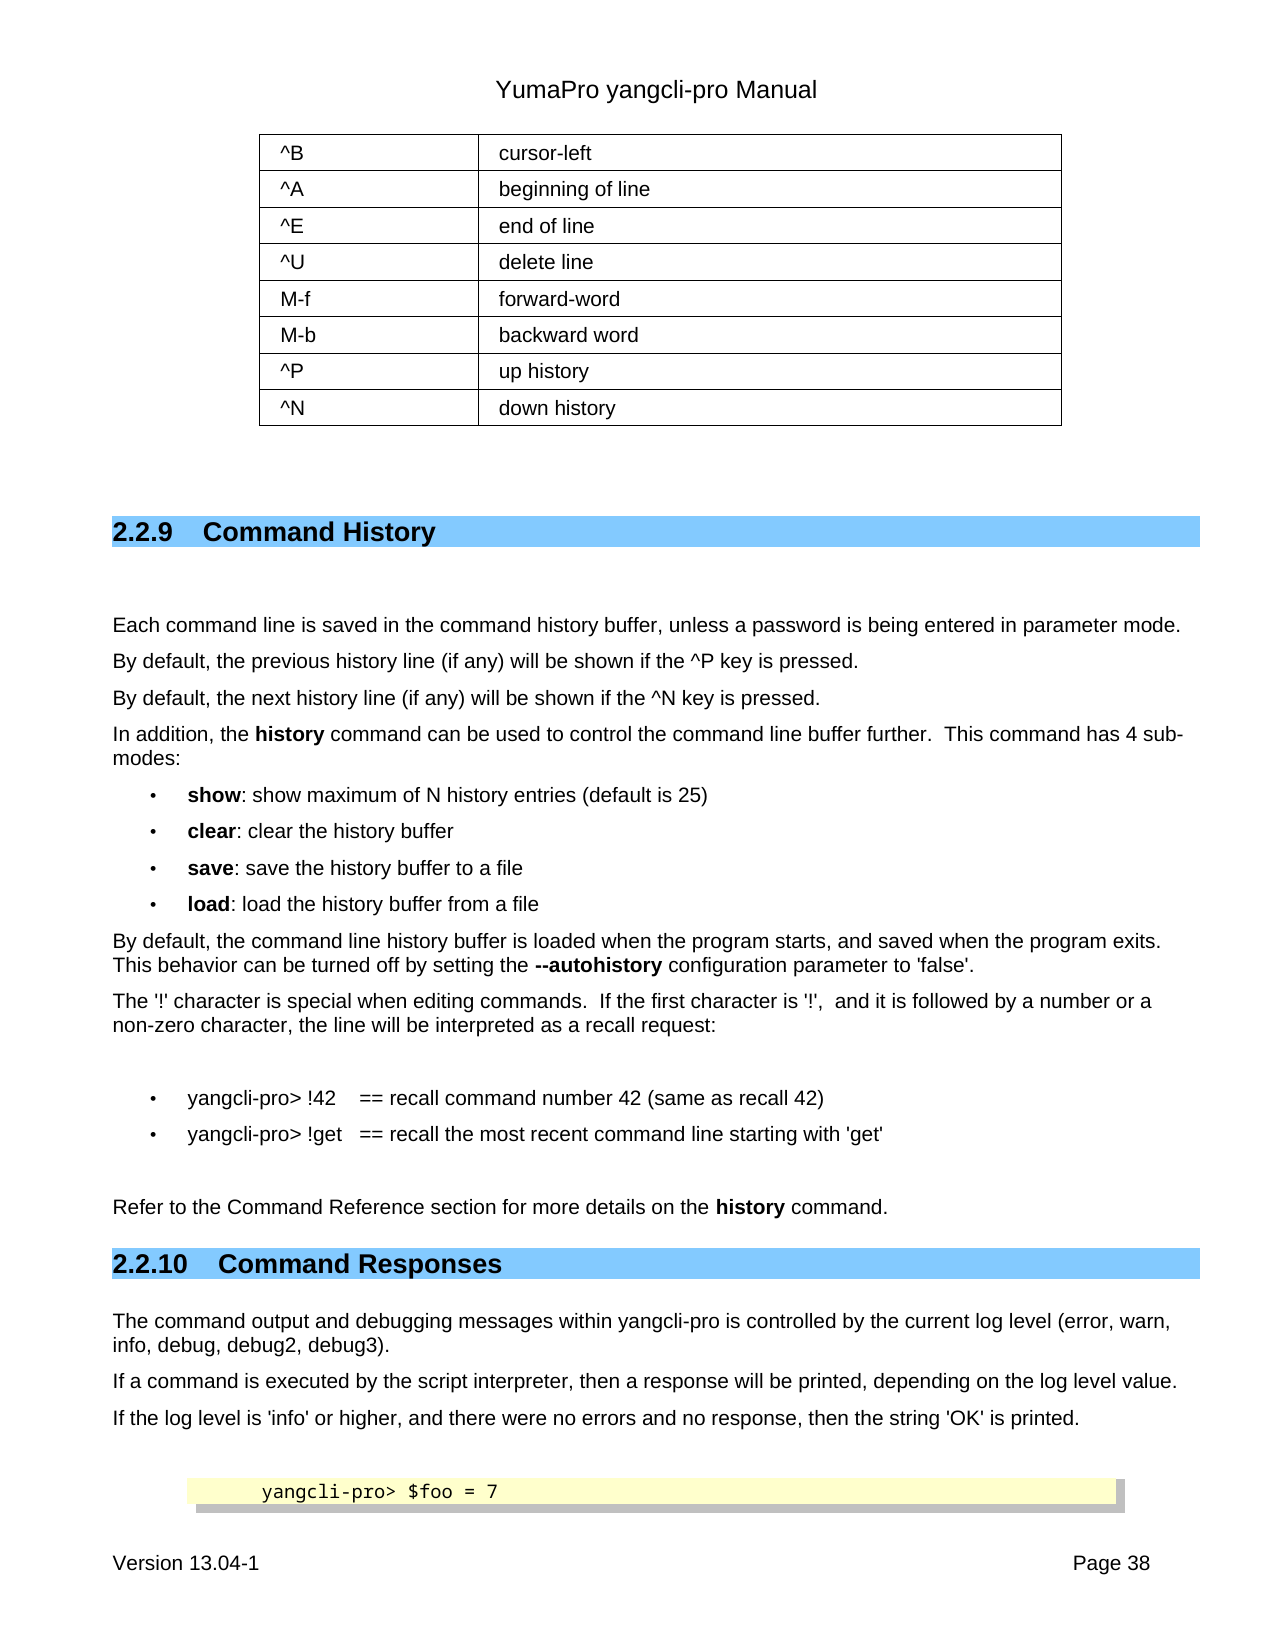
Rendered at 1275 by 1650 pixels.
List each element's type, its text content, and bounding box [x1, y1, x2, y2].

text Refer to the Command Reference section for more details on the history command. [112, 1195, 1200, 1219]
text The command output and debugging messages within yangcli-pro is controlled by the current log level (error, warn, info, debug, debug2, debug3). [112, 1309, 1200, 1357]
list clear: clear the history buffer [150, 819, 1200, 843]
table_cell M-f [260, 281, 478, 316]
list show: show maximum of N history entries (default is 25) [150, 783, 1200, 807]
subtitle Command Responses [112, 1248, 1200, 1279]
text yangcli-pro> $foo = 7 [187, 1478, 1116, 1504]
table_cell ^U [260, 244, 478, 279]
table_cell beginning of line [479, 171, 1061, 207]
text In addition, the history command can be used to control the command line buffer further. This command has 4 sub-modes: [112, 722, 1200, 770]
text The '!' character is special when editing commands. If the first character is '!', and it is followed by a number or a non-zero character, the line will be interpreted as a recall request: [112, 989, 1200, 1037]
table_cell M-b [260, 317, 478, 352]
text If a command is executed by the script interpreter, then a response will be printed, depending on the log level value. [112, 1369, 1200, 1393]
list yangcli-pro> !get == recall the most recent command line starting with 'get' [150, 1122, 1200, 1146]
table_cell ^E [260, 208, 478, 243]
table_cell ^A [260, 171, 478, 207]
text Each command line is saved in the command history buffer, unless a password is being entered in parameter mode. [112, 613, 1200, 637]
text If the log level is 'info' or higher, and there were no errors and no response, then the string 'OK' is printed. [112, 1406, 1200, 1429]
subtitle Command History [112, 516, 1200, 547]
list yangcli-pro> !42 == recall command number 42 (same as recall 42) [150, 1086, 1200, 1110]
table_cell ^N [260, 390, 478, 425]
table_cell down history [479, 390, 1061, 425]
list save: save the history buffer to a file [150, 856, 1200, 879]
table_cell ^B [260, 135, 478, 170]
table_cell delete line [479, 244, 1061, 279]
text By default, the command line history buffer is loaded when the program starts, and saved when the program exits. This behavior can be turned off by setting the --autohistory configuration parameter to 'false'. [112, 928, 1200, 976]
table_cell cursor-left [479, 135, 1061, 170]
text By default, the previous history line (if any) will be shown if the ^P key is pressed. [112, 649, 1200, 673]
table_cell up history [479, 354, 1061, 389]
list load: load the history buffer from a file [150, 892, 1200, 916]
table_cell end of line [479, 208, 1061, 243]
table_cell backward word [479, 317, 1061, 352]
text By default, the next history line (if any) will be shown if the ^N key is pressed. [112, 686, 1200, 710]
table_cell forward-word [479, 281, 1061, 316]
table_cell ^P [260, 354, 478, 389]
